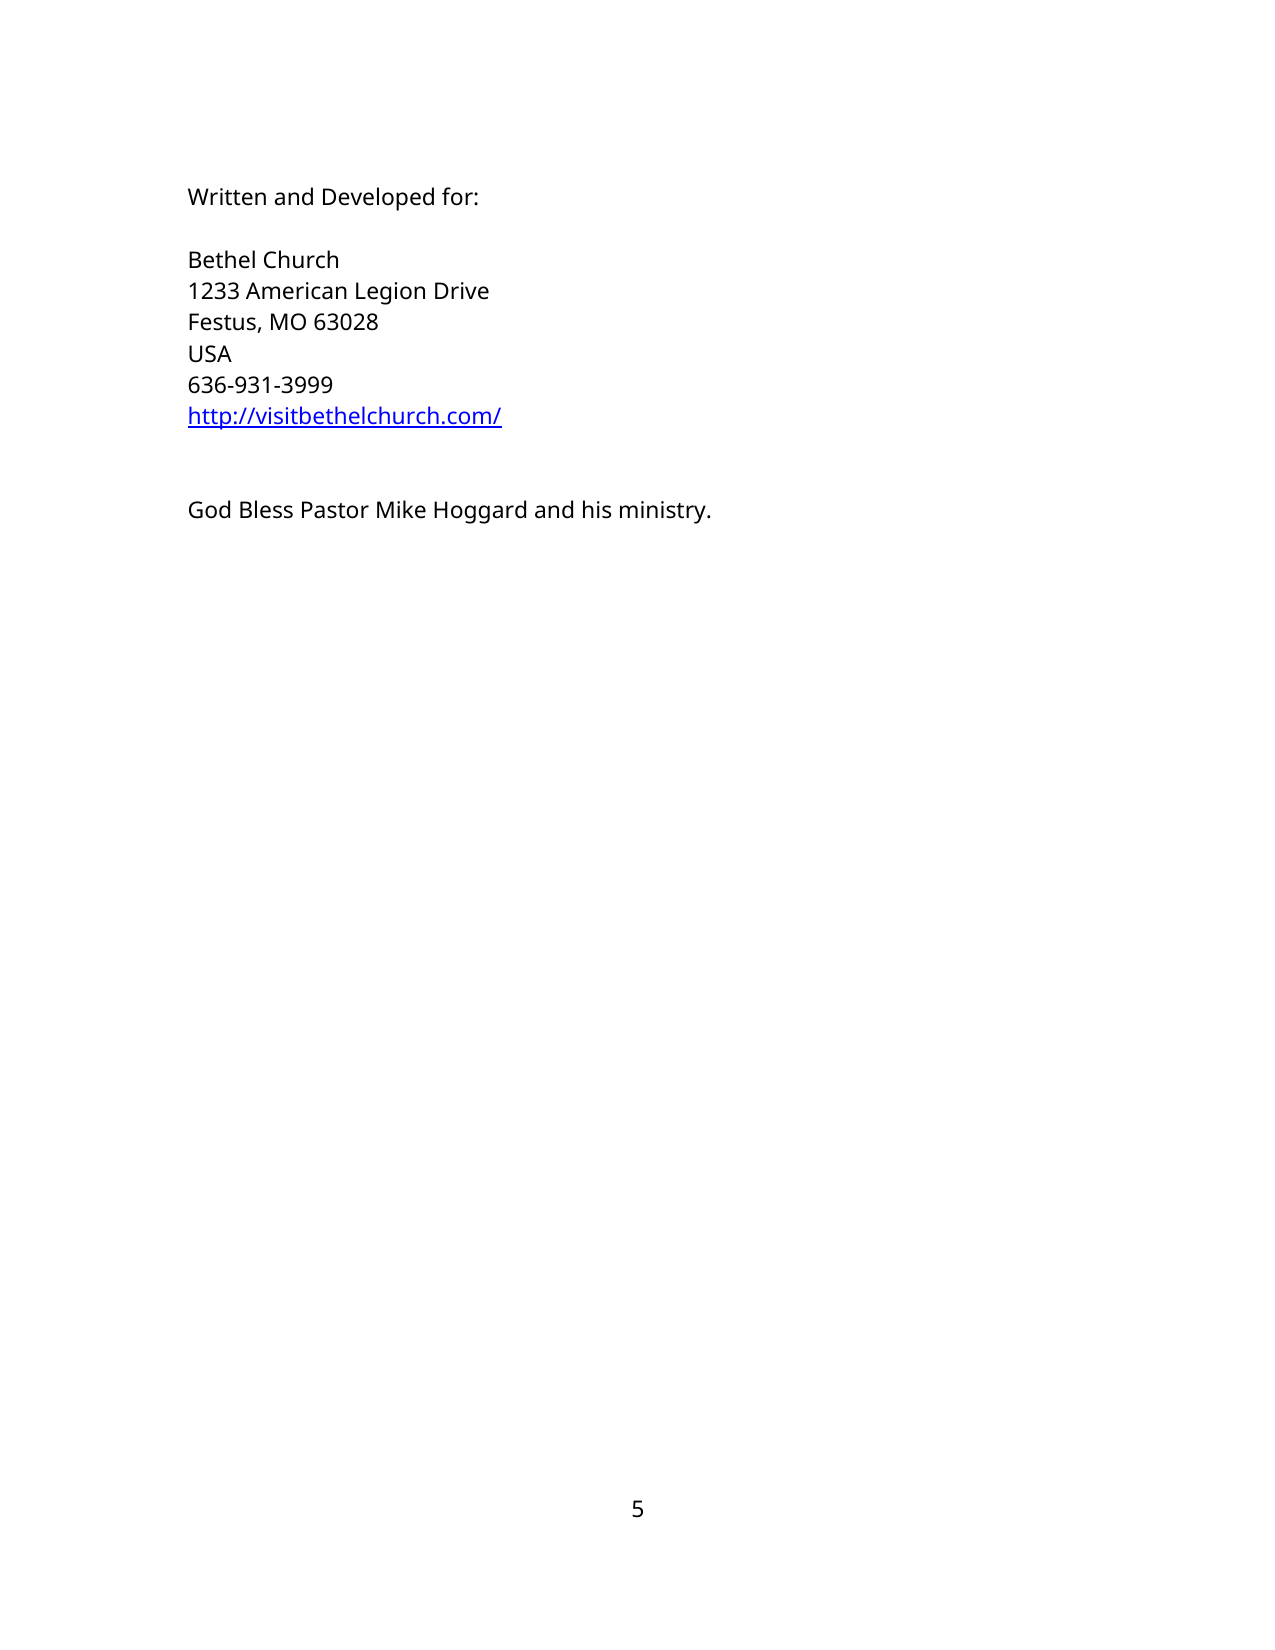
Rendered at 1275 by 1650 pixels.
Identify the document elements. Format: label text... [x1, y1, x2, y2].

text http://visitbethelchurch.com/ [187, 400, 1087, 431]
text 636-931-3999 [187, 369, 1087, 400]
text USA [187, 337, 1087, 369]
text Festus, MO 63028 [187, 306, 1087, 337]
text Bethel Church [187, 244, 1087, 275]
text Written and Developed for: [187, 181, 1087, 212]
text 1233 American Legion Drive [187, 275, 1087, 306]
text God Bless Pastor Mike Hoggard and his ministry. [187, 494, 1087, 525]
